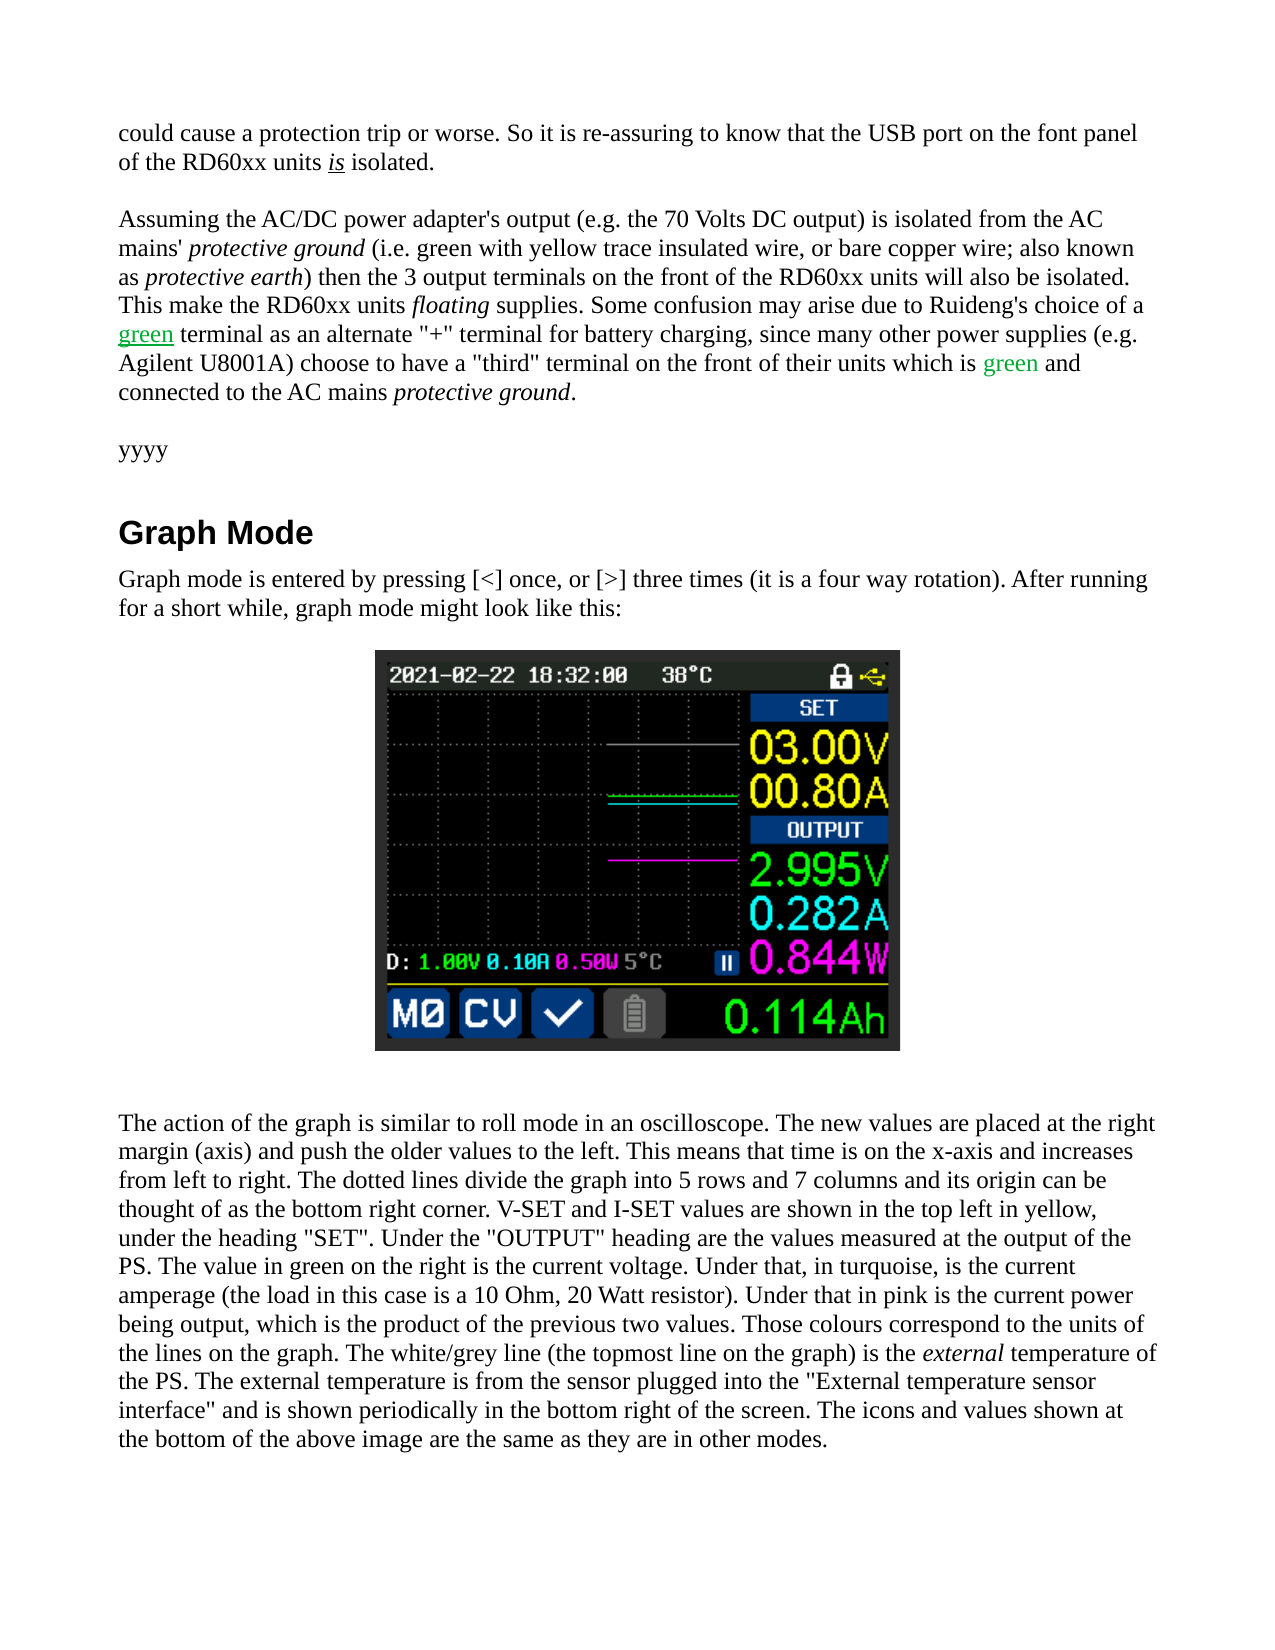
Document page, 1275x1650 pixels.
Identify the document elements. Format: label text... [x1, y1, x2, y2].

text The action of the graph is similar to roll mode in an oscilloscope. The new values are placed at the right margin (axis) and push the older values to the left. This means that time is on the x-axis and increases from left to right. The dotted lines divide the graph into 5 rows and 7 columns and its origin can be thought of as the bottom right corner. V-SET and I-SET values are shown in the top left in yellow, under the heading "SET". Under the "OUTPUT" heading are the values measured at the output of the PS. The value in green on the right is the current voltage. Under that, in turquoise, is the current amperage (the load in this case is a 10 Ohm, 20 Watt resistor). Under that in pink is the current power being output, which is the product of the previous two values. Those colours correspond to the units of the lines on the graph. The white/grey line (the topmost line on the graph) is the external temperature of the PS. The external temperature is from the sensor plugged into the "External temperature sensor interface" and is shown periodically in the bottom right of the screen. The icons and values shown at the bottom of the above image are the same as they are in other modes. [118, 1108, 1157, 1453]
text Assuming the AC/DC power adapter's output (e.g. the 70 Volts DC output) is isolated from the AC mains' protective ground (i.e. green with yellow trace insulated wire, or bare copper wire; also known as protective earth) then the 3 output terminals on the front of the RD60xx units will also be isolated. This make the RD60xx units floating supplies. Some confusion may arise due to Ruideng's choice of a green terminal as an alternate "+" terminal for battery charging, since many other power supplies (e.g. Agilent U8001A) choose to have a "third" terminal on the front of their units which is green and connected to the AC mains protective ground. [118, 204, 1157, 406]
text could cause a protection trip or worse. So it is re-assuring to know that the USB port on the font panel of the RD60xx units is isolated. [118, 118, 1157, 176]
picture [375, 650, 901, 1051]
text Graph mode is entered by pressing [<] once, or [>] three times (it is a four way rotation). After running for a short while, graph mode might look like this: [118, 564, 1157, 621]
text yyyy [118, 434, 1157, 463]
subtitle Graph Mode [118, 513, 1157, 551]
